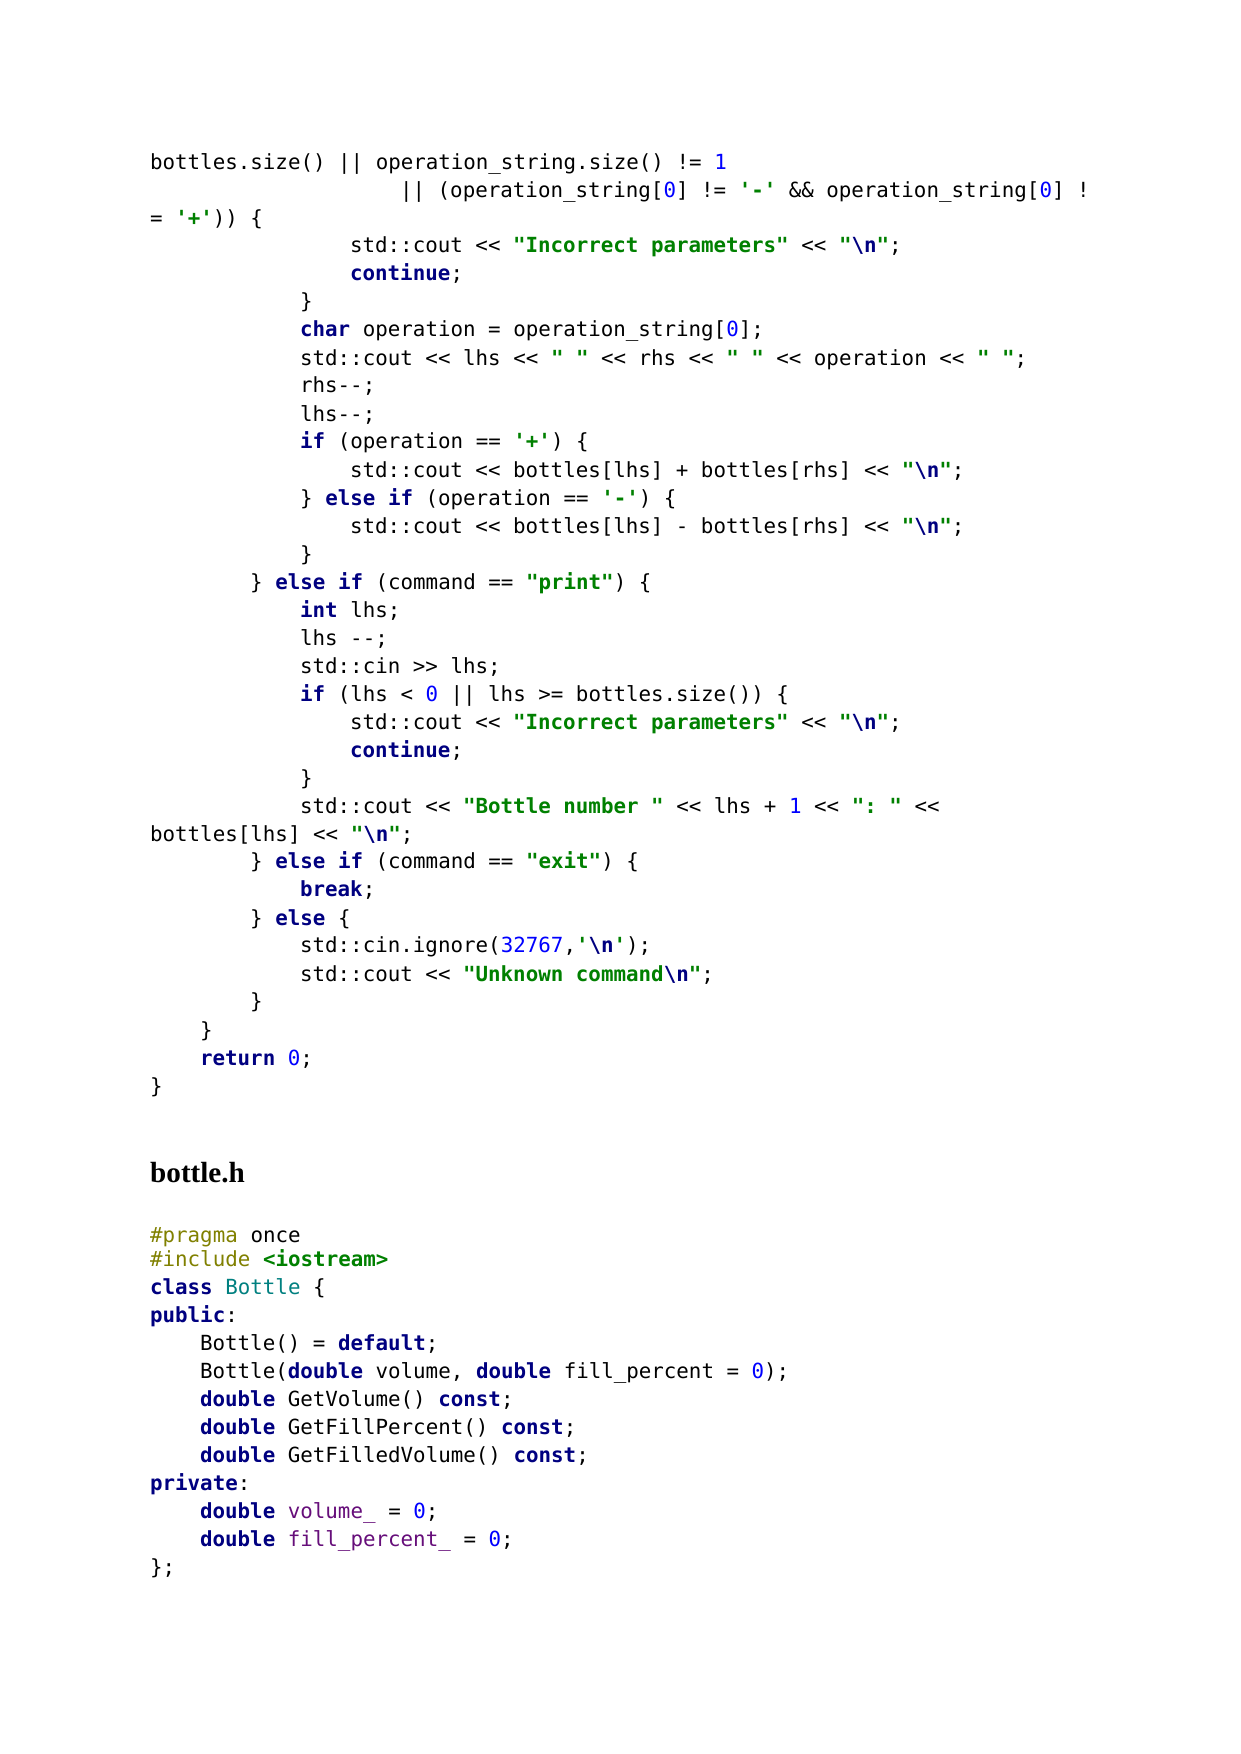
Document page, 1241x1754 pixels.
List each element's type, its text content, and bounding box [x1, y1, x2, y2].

text rhs--; [150, 373, 1090, 398]
text } else if (command == "print") { [150, 570, 1090, 594]
text double volume_ = 0; [150, 1499, 1090, 1523]
text #include <iostream> [150, 1247, 1090, 1272]
text continue; [150, 261, 1090, 286]
text Bottle() = default; [150, 1331, 1090, 1355]
text } [150, 289, 1090, 314]
text #pragma once [150, 1223, 1090, 1247]
text } [150, 766, 1090, 790]
text continue; [150, 738, 1090, 762]
text lhs --; [150, 626, 1090, 650]
text if (lhs < 0 || lhs >= bottles.size()) { [150, 682, 1090, 706]
text double fill_percent_ = 0; [150, 1527, 1090, 1551]
text double GetFillPercent() const; [150, 1415, 1090, 1439]
text int lhs; [150, 598, 1090, 622]
text std::cout << "Bottle number " << lhs + 1 << ": " << bottles[lhs] << "\n"; [150, 794, 1090, 846]
text std::cout << lhs << " " << rhs << " " << operation << " "; [150, 346, 1090, 370]
text std::cin.ignore(32767,'\n'); [150, 933, 1090, 958]
text std::cout << bottles[lhs] + bottles[rhs] << "\n"; [150, 458, 1090, 482]
text std::cout << "Incorrect parameters" << "\n"; [150, 233, 1090, 258]
text break; [150, 877, 1090, 902]
text double GetVolume() const; [150, 1387, 1090, 1411]
text private: [150, 1471, 1090, 1495]
text }; [150, 1555, 1090, 1579]
text bottle.h [150, 1155, 1090, 1189]
text return 0; [150, 1046, 1090, 1070]
text std::cout << "Incorrect parameters" << "\n"; [150, 710, 1090, 734]
text } else if (operation == '-') { [150, 486, 1090, 510]
text std::cout << "Unknown command\n"; [150, 962, 1090, 986]
text double GetFilledVolume() const; [150, 1443, 1090, 1467]
text lhs--; [150, 402, 1090, 426]
text } [150, 1018, 1090, 1042]
text if (operation == '+') { [150, 429, 1090, 454]
text } else { [150, 906, 1090, 930]
text class Bottle { [150, 1275, 1090, 1299]
text } [150, 1074, 1090, 1098]
text } else if (command == "exit") { [150, 849, 1090, 874]
text || (operation_string[0] != '-' && operation_string[0] != '+')) { [150, 178, 1090, 230]
text Bottle(double volume, double fill_percent = 0); [150, 1359, 1090, 1383]
text } [150, 989, 1090, 1014]
text char operation = operation_string[0]; [150, 317, 1090, 342]
text std::cin >> lhs; [150, 654, 1090, 678]
text public: [150, 1303, 1090, 1327]
text bottles.size() || operation_string.size() != 1 [150, 150, 1090, 174]
text } [150, 542, 1090, 566]
text std::cout << bottles[lhs] - bottles[rhs] << "\n"; [150, 514, 1090, 538]
